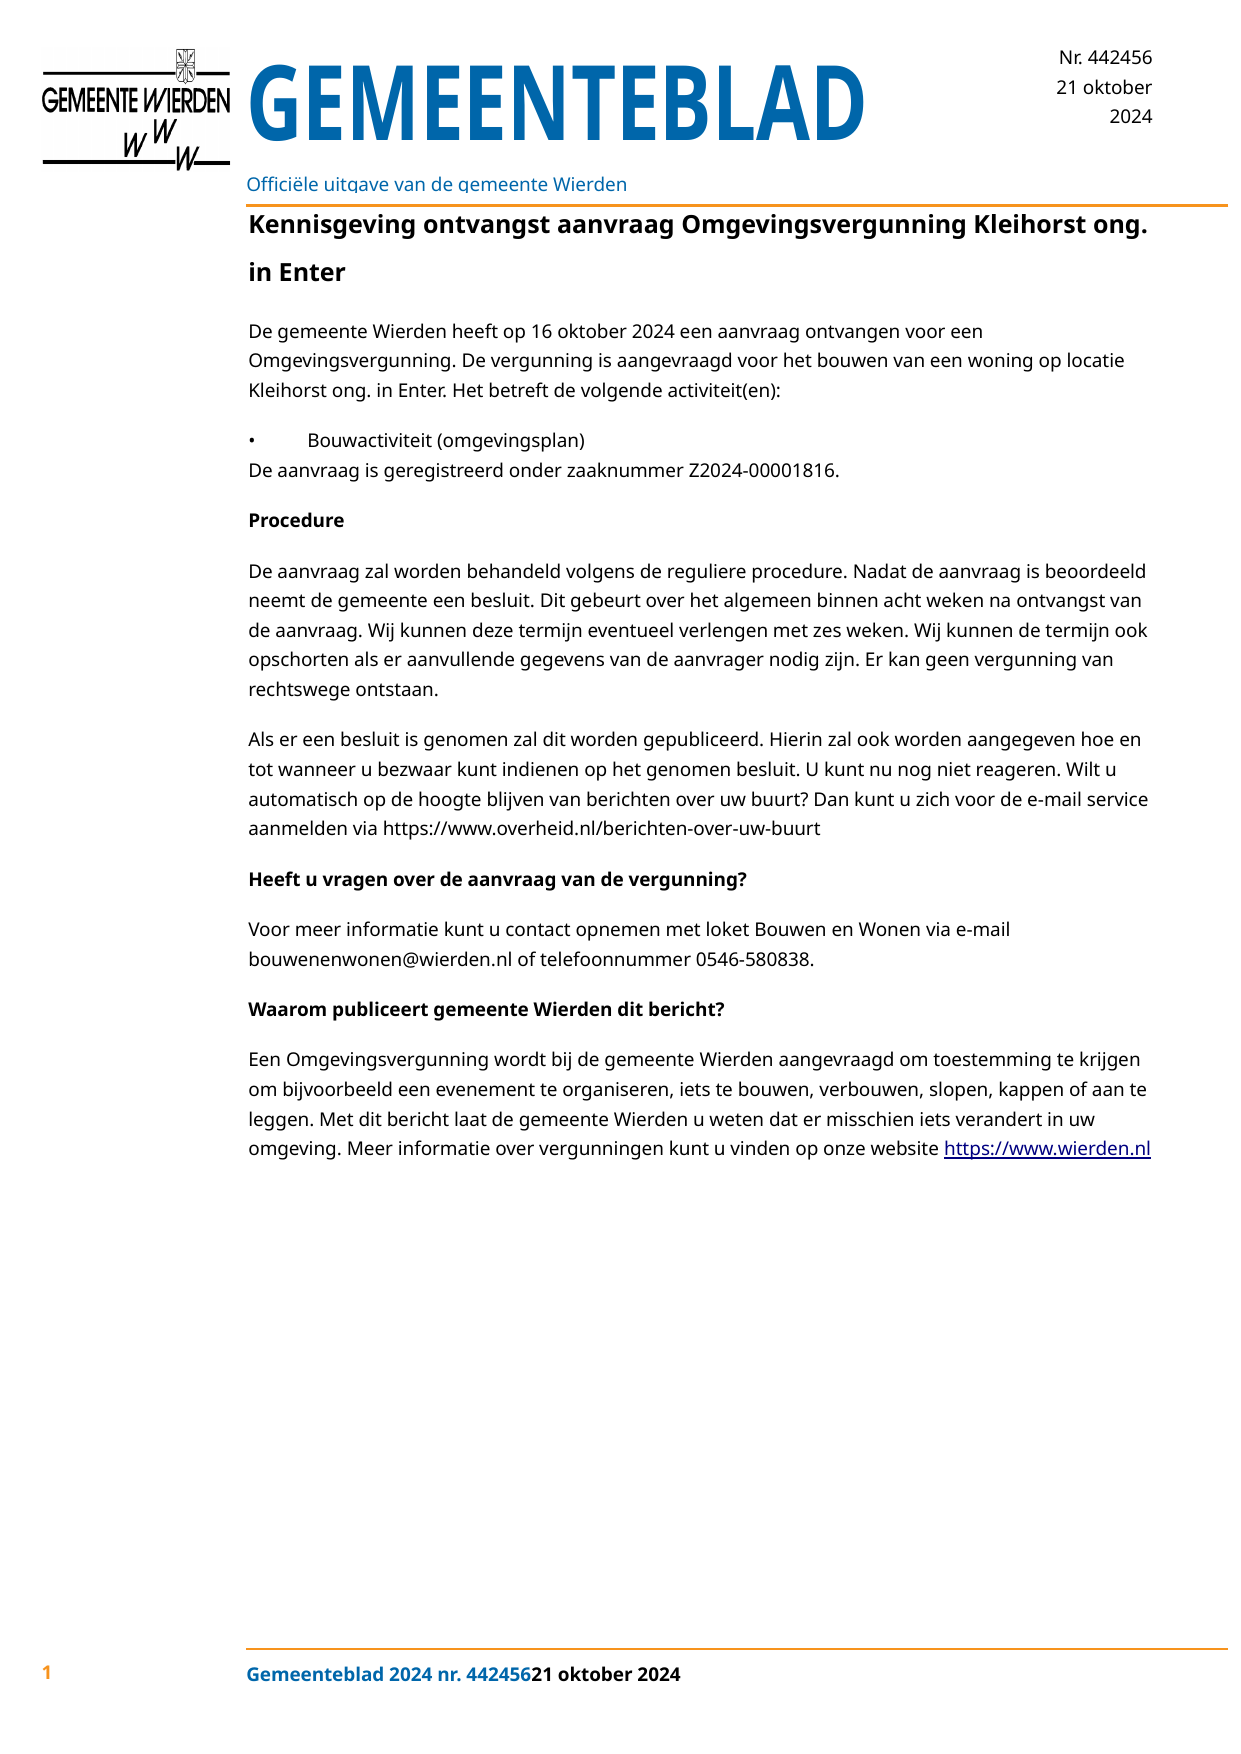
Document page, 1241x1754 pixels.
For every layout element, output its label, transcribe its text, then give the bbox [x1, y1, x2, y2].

list Bouwactiviteit (omgevingsplan) [248, 427, 1152, 453]
text Procedure [248, 507, 1152, 533]
text De aanvraag is geregistreerd onder zaaknummer Z2024-00001816. [248, 457, 1152, 483]
text Waarom publiceert gemeente Wierden dit bericht? [248, 996, 1152, 1022]
text Als er een besluit is genomen zal dit worden gepubliceerd. Hierin zal ook worden aangegeven hoe en tot wanneer u bezwaar kunt indienen op het genomen besluit. U kunt nu nog niet reageren. Wilt u automatisch op de hoogte blijven van berichten over uw buurt? Dan kunt u zich voor de e-mail service aanmelden via https://www.overheid.nl/berichten-over-uw-buurt [248, 727, 1152, 841]
text De aanvraag zal worden behandeld volgens de reguliere procedure. Nadat de aanvraag is beoordeeld neemt de gemeente een besluit. Dit gebeurt over het algemeen binnen acht weken na ontvangst van de aanvraag. Wij kunnen deze termijn eventueel verlengen met zes weken. Wij kunnen de termijn ook opschorten als er aanvullende gegevens van de aanvrager nodig zijn. Er kan geen vergunning van rechtswege ontstaan. [248, 558, 1152, 702]
text Een Omgevingsvergunning wordt bij de gemeente Wierden aangevraagd om toestemming te krijgen om bijvoorbeeld een evenement te organiseren, iets te bouwen, verbouwen, slopen, kappen of aan te leggen. Met dit bericht laat de gemeente Wierden u weten dat er misschien iets verandert in uw omgeving. Meer informatie over vergunningen kunt u vinden op onze website https://www.wierden.nl [248, 1047, 1152, 1161]
text De gemeente Wierden heeft op 16 oktober 2024 een aanvraag ontvangen voor een Omgevingsvergunning. De vergunning is aangevraagd voor het bouwen van een woning op locatie Kleihorst ong. in Enter. Het betreft de volgende activiteit(en): [248, 318, 1152, 403]
text Heeft u vragen over de aanvraag van de vergunning? [248, 866, 1152, 892]
text Kennisgeving ontvangst aanvraag Omgevingsvergunning Kleihorst ong. in Enter [248, 207, 1152, 288]
picture [41, 47, 231, 172]
text Voor meer informatie kunt u contact opnemen met loket Bouwen en Wonen via e-mail bouwenenwonen@wierden.nl of telefoonnummer 0546-580838. [248, 916, 1152, 972]
